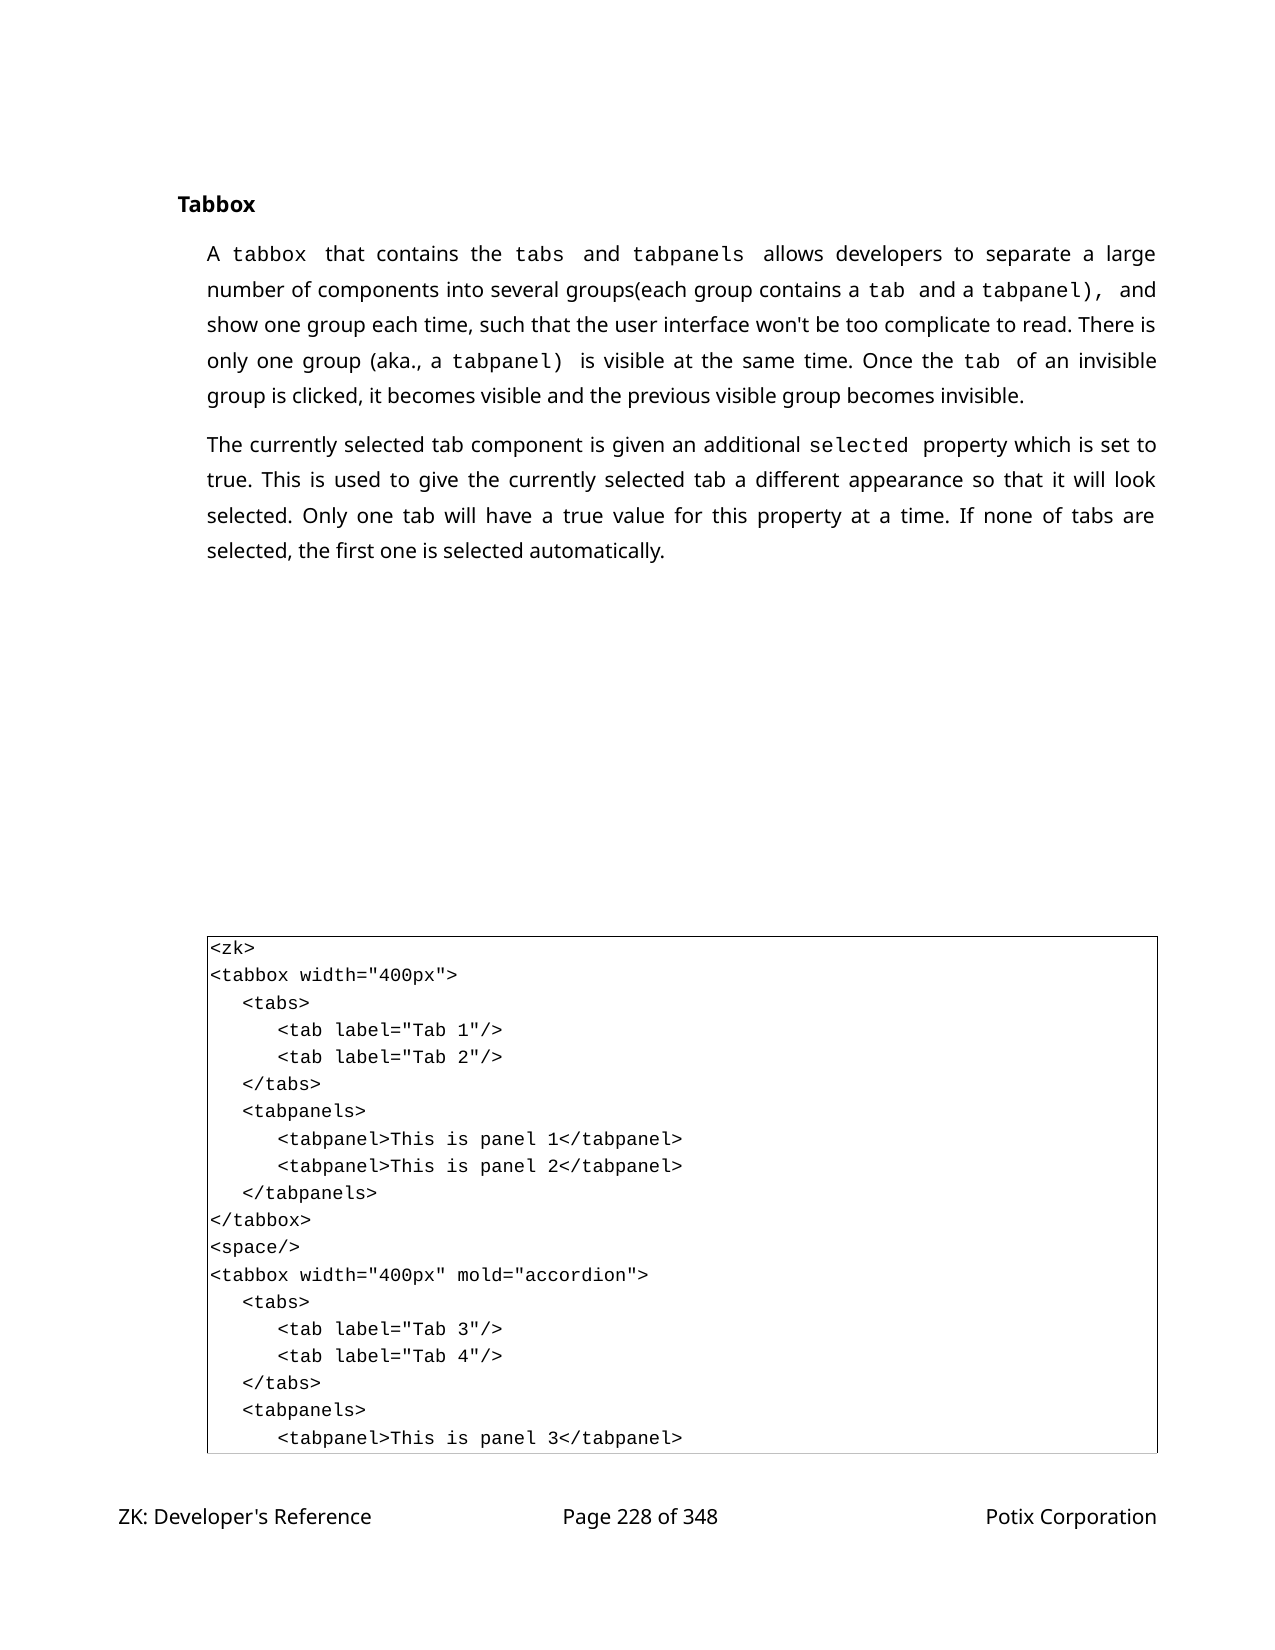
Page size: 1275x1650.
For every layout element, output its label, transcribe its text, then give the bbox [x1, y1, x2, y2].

text <tabbox width="400px"> [208, 963, 1157, 988]
text <tabpanel>This is panel 2</tabpanel> [208, 1154, 1157, 1178]
text A tabbox that contains the tabs and tabpanels allows developers to separate a large number of components into several groups(each group contains a tab and a tabpanel), and show one group each time, such that the user interface won't be too complicate to read. There is only one group (aka., a tabpanel) is visible at the same time. Once the tab of an invisible group is clicked, it becomes visible and the previous visible group becomes invisible. [207, 239, 1157, 409]
text </tabbox> [208, 1208, 1157, 1232]
text </tabs> [208, 1072, 1157, 1096]
text <zk> [208, 937, 1157, 960]
text The currently selected tab component is given an additional selected property which is set to true. This is used to give the currently selected tab a different appearance so that it will look selected. Only one tab will have a true value for this property at a time. If none of tabs are selected, the first one is selected automatically. [207, 430, 1157, 564]
text </tabpanels> [208, 1181, 1157, 1205]
text <tabs> [208, 991, 1157, 1015]
text <space/> [208, 1235, 1157, 1259]
text <tab label="Tab 3"/> [208, 1317, 1157, 1341]
subtitle Tabbox [177, 189, 1157, 219]
text <tabpanel>This is panel 3</tabpanel> [208, 1426, 1157, 1453]
text <tabbox width="400px" mold="accordion"> [208, 1262, 1157, 1287]
text <tab label="Tab 1"/> [208, 1018, 1157, 1042]
text </tabs> [208, 1371, 1157, 1395]
text <tabs> [208, 1289, 1157, 1314]
text <tab label="Tab 4"/> [208, 1344, 1157, 1368]
text <tab label="Tab 2"/> [208, 1045, 1157, 1069]
text <tabpanels> [208, 1099, 1157, 1123]
text <tabpanels> [208, 1398, 1157, 1423]
text <tabpanel>This is panel 1</tabpanel> [208, 1126, 1157, 1151]
